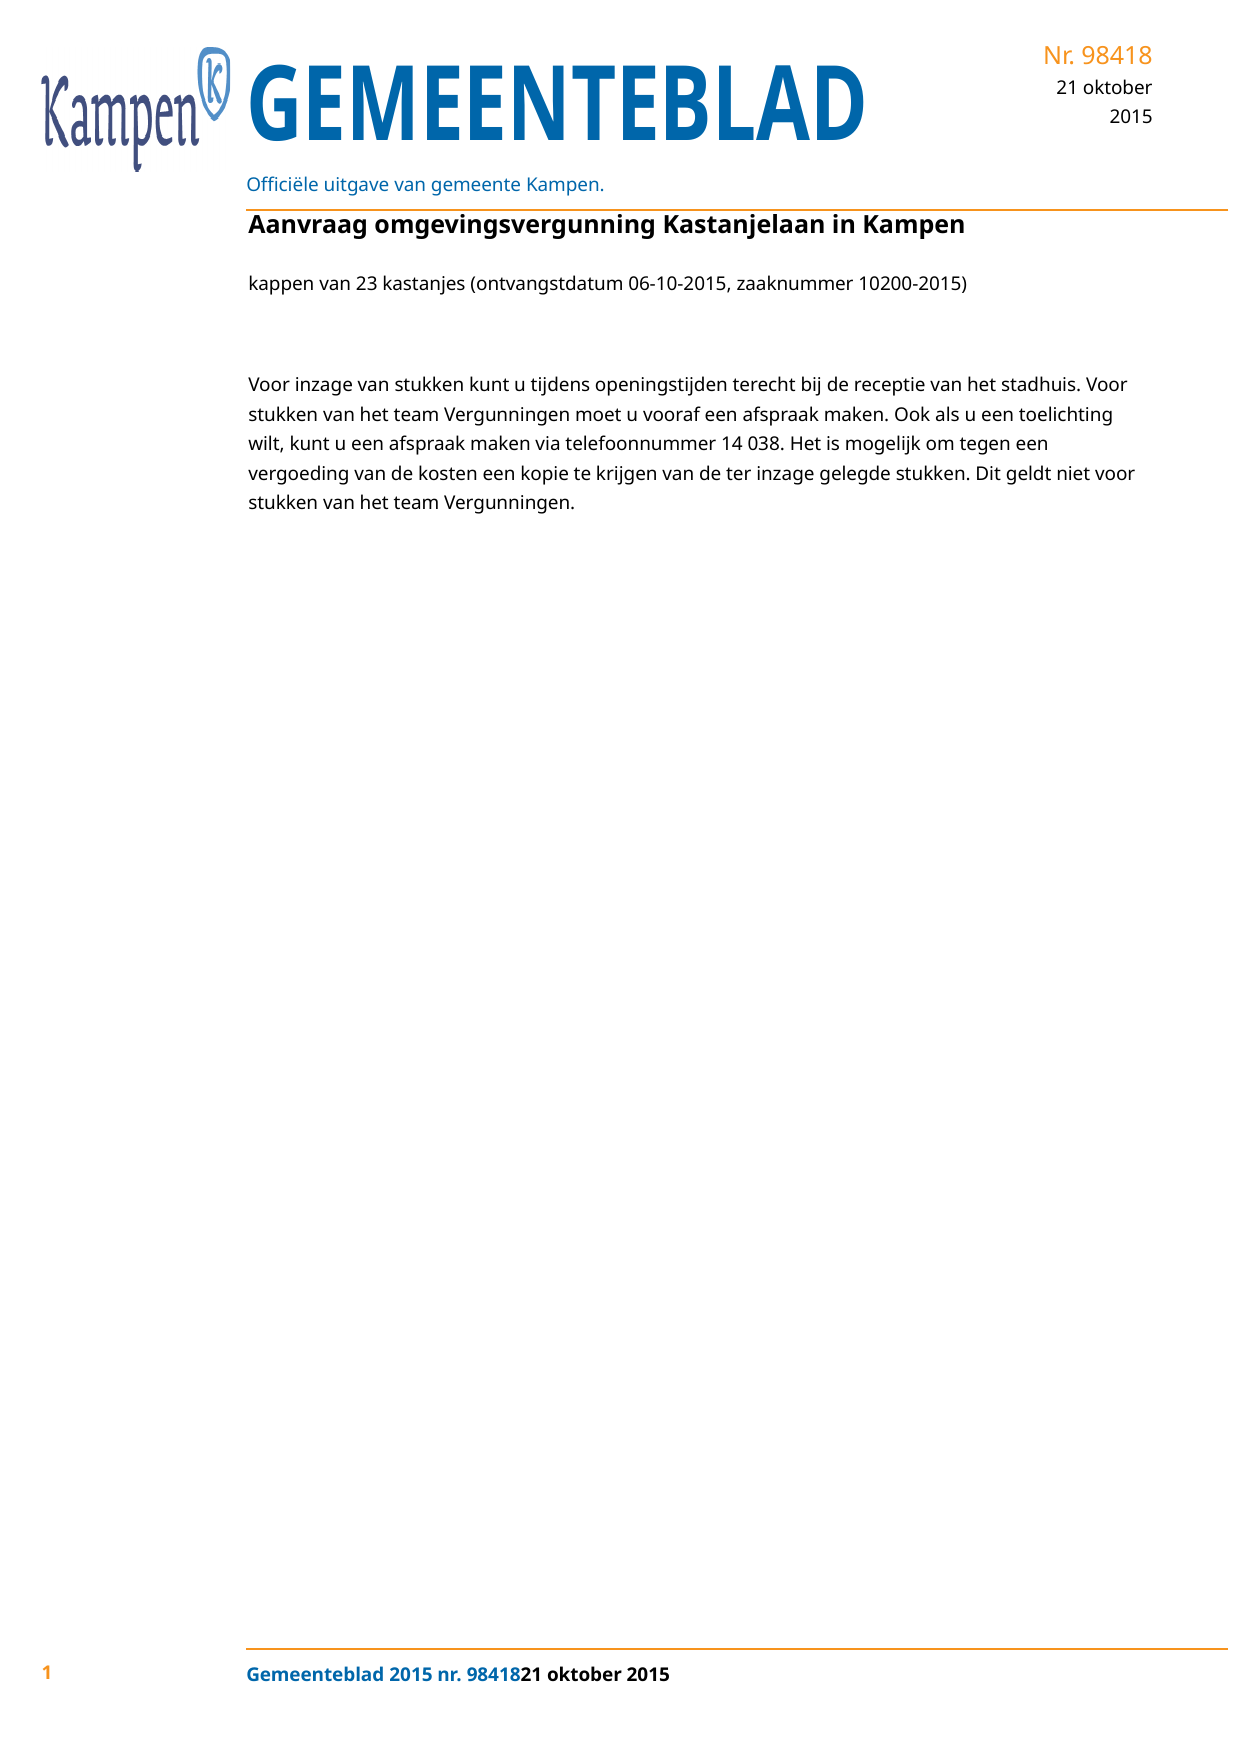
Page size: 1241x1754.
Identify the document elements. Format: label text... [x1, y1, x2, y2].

picture [41, 47, 231, 172]
text Voor inzage van stukken kunt u tijdens openingstijden terecht bij de receptie van het stadhuis. Voor stukken van het team Vergunningen moet u vooraf een afspraak maken. Ook als u een toelichting wilt, kunt u een afspraak maken via telefoonnummer 14 038. Het is mogelijk om tegen een vergoeding van de kosten een kopie te krijgen van de ter inzage gelegde stukken. Dit geldt niet voor stukken van het team Vergunningen. [248, 371, 1152, 515]
text Aanvraag omgevingsvergunning Kastanjelaan in Kampen [248, 211, 1152, 241]
text kappen van 23 kastanjes (ontvangstdatum 06-10-2015, zaaknummer 10200-2015) [248, 270, 1152, 296]
